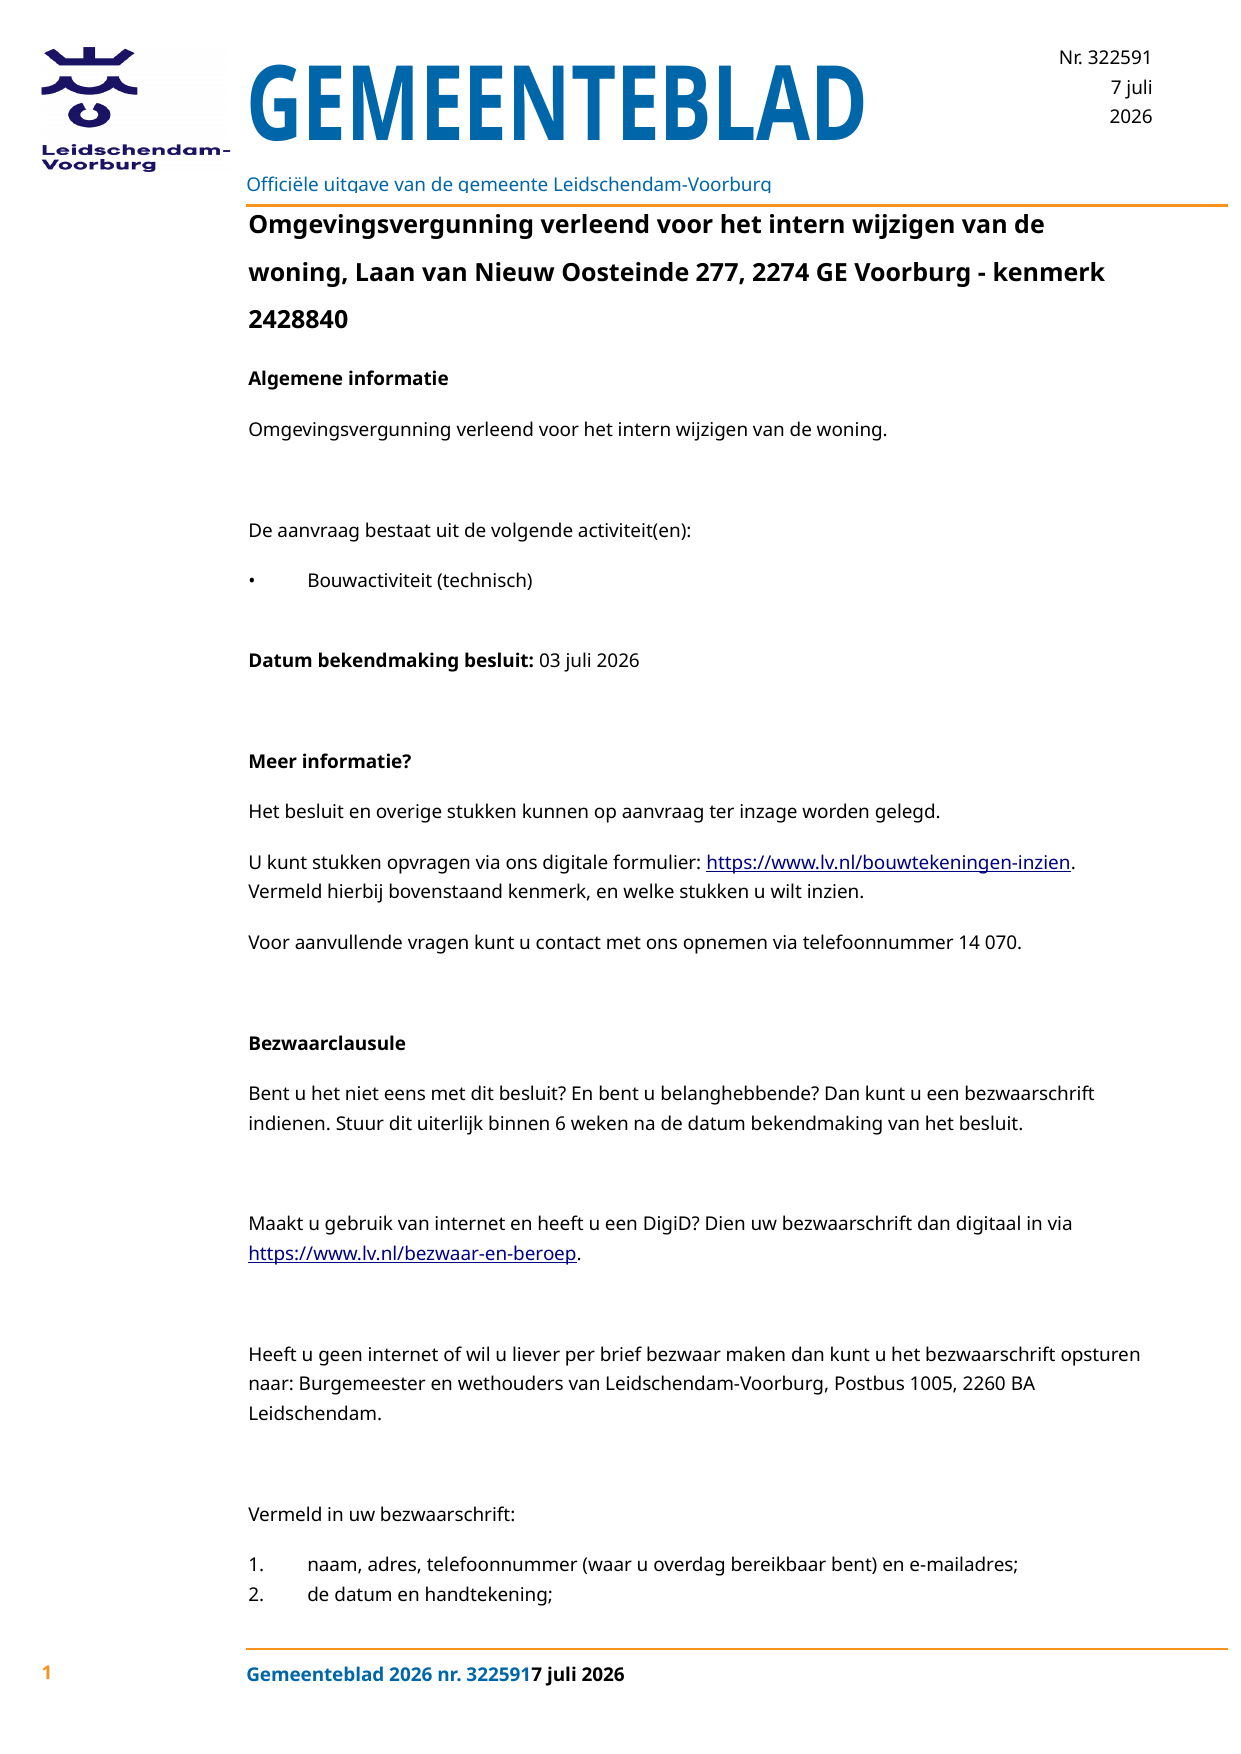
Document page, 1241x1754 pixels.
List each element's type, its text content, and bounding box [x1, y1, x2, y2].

text Vermeld in uw bezwaarschrift: [248, 1501, 1152, 1527]
text Algemene informatie [248, 366, 1152, 391]
text Datum bekendmaking besluit: 03 juli 2026 [248, 647, 1152, 673]
list Bouwactiviteit (technisch) [248, 567, 1152, 593]
text Meer informatie? [248, 748, 1152, 774]
text De aanvraag bestaat uit de volgende activiteit(en): [248, 517, 1152, 542]
text Omgevingsvergunning verleend voor het intern wijzigen van de woning. [248, 416, 1152, 442]
text U kunt stukken opvragen via ons digitale formulier: https://www.lv.nl/bouwtekeningen-inzien. Vermeld hierbij bovenstaand kenmerk, en welke stukken u wilt inzien. [248, 849, 1152, 904]
text Maakt u gebruik van internet en heeft u een DigiD? Dien uw bezwaarschrift dan digitaal in via https://www.lv.nl/bezwaar-en-beroep. [248, 1211, 1152, 1266]
text Bezwaarclausule [248, 1030, 1152, 1055]
list de datum en handtekening; [248, 1581, 1152, 1607]
text Voor aanvullende vragen kunt u contact met ons opnemen via telefoonnummer 14 070. [248, 929, 1152, 954]
text Omgevingsvergunning verleend voor het intern wijzigen van de woning, Laan van Nieuw Oosteinde 277, 2274 GE Voorburg - kenmerk 2428840 [248, 207, 1152, 336]
text Heeft u geen internet of wil u liever per brief bezwaar maken dan kunt u het bezwaarschrift opsturen naar: Burgemeester en wethouders van Leidschendam-Voorburg, Postbus 1005, 2260 BA Leidschendam. [248, 1341, 1152, 1426]
picture [41, 47, 231, 172]
list naam, adres, telefoonnummer (waar u overdag bereikbaar bent) en e-mailadres; [248, 1551, 1152, 1577]
text Het besluit en overige stukken kunnen op aanvraag ter inzage worden gelegd. [248, 798, 1152, 824]
text Bent u het niet eens met dit besluit? En bent u belanghebbende? Dan kunt u een bezwaarschrift indienen. Stuur dit uiterlijk binnen 6 weken na de datum bekendmaking van het besluit. [248, 1080, 1152, 1135]
